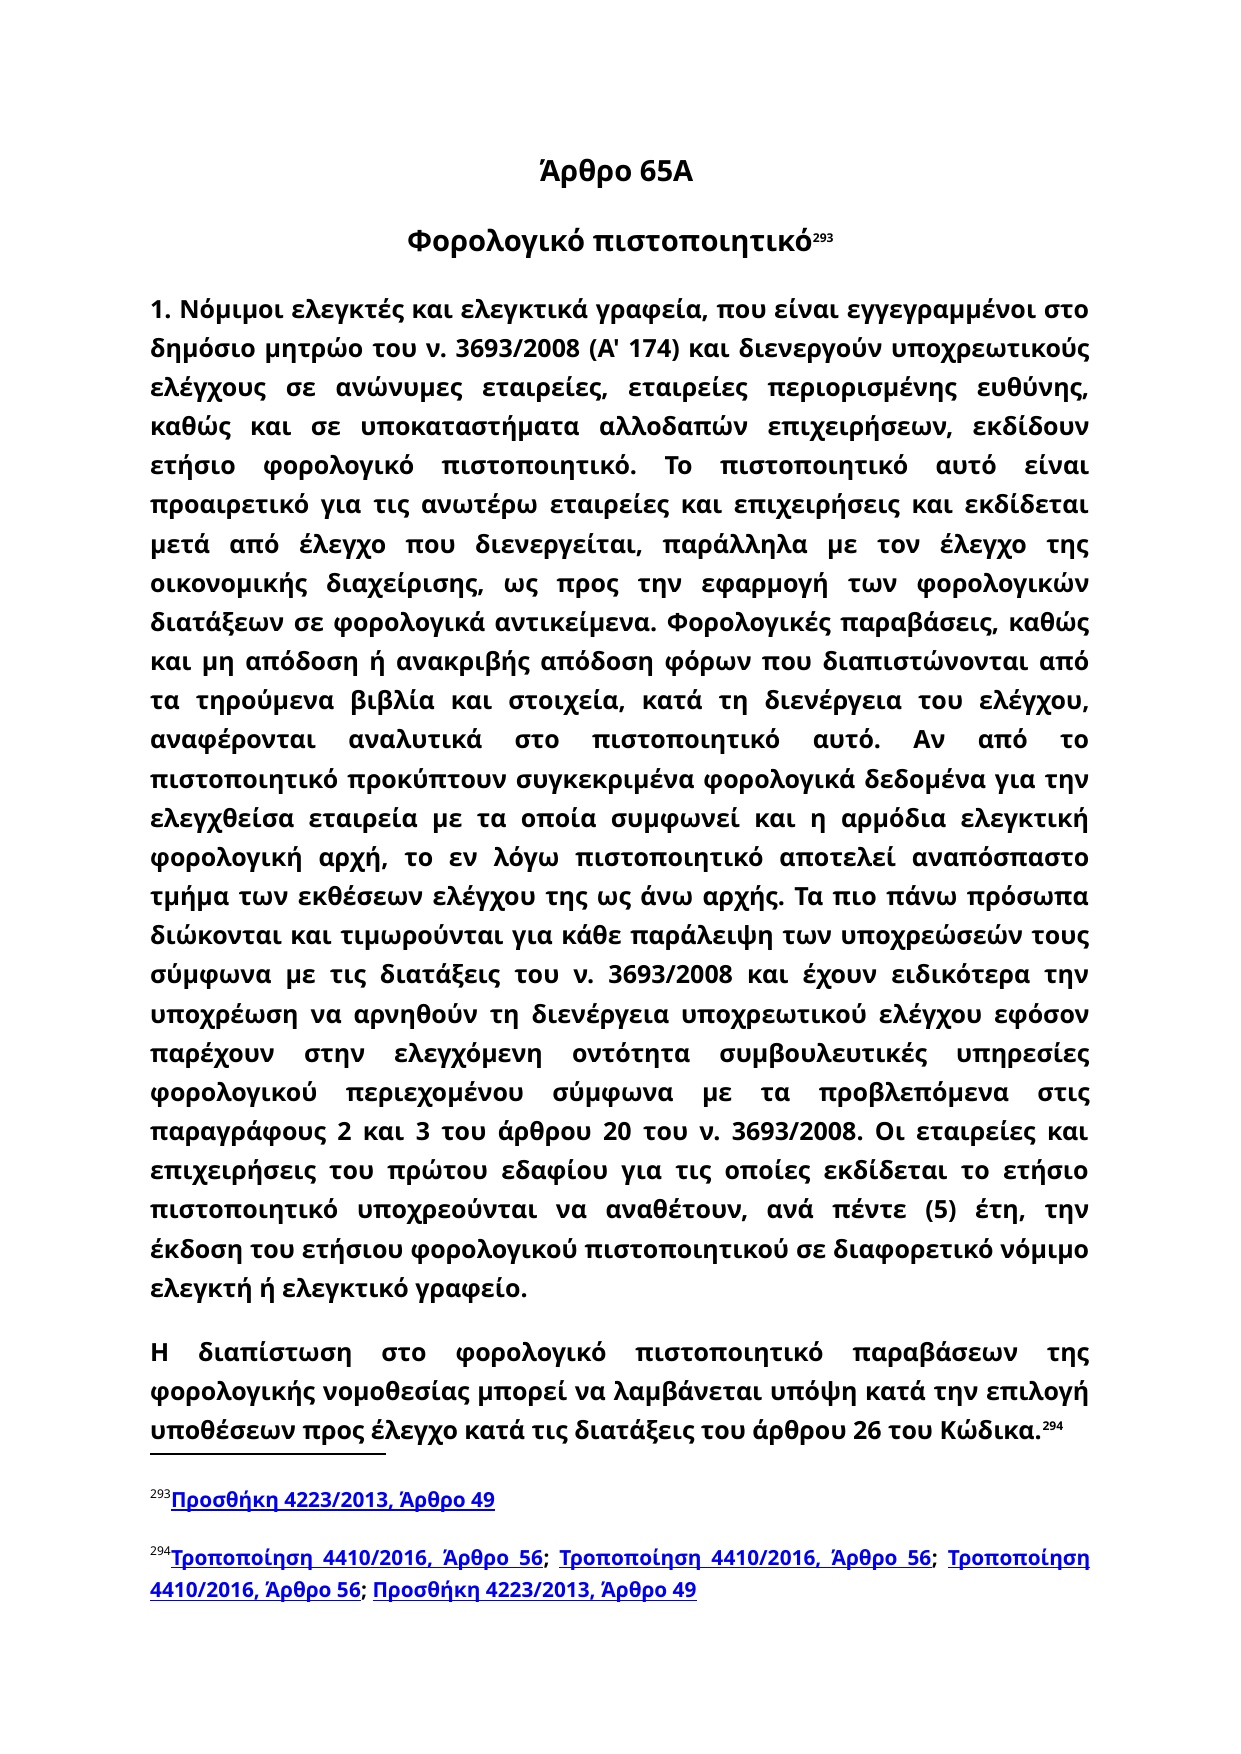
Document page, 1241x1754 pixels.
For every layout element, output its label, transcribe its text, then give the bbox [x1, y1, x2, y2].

text Η διαπίστωση στο φορολογικό πιστοποιητικό παραβάσεων της φορολογικής νομοθεσίας μπορεί να λαμβάνεται υπόψη κατά την επιλογή υποθέσεων προς έλεγχο κατά τις διατάξεις του άρθρου 26 του Κώδικα. [150, 1334, 1090, 1447]
text Τροποποίηση 4410/2016, Άρθρο 56; Τροποποίηση 4410/2016, Άρθρο 56; Τροποποίηση 4410/2016, Άρθρο 56; Προσθήκη 4223/2013, Άρθρο 49 [150, 1543, 1090, 1604]
text Προσθήκη 4223/2013, Άρθρο 49 [150, 1485, 1090, 1514]
subtitle Άρθρο 65Α [150, 150, 1090, 190]
subtitle Φορολογικό πιστοποιητικό [150, 221, 1090, 260]
text 1. Νόμιμοι ελεγκτές και ελεγκτικά γραφεία, που είναι εγγεγραμμένοι στο δημόσιο μητρώο του ν. 3693/2008 (Α' 174) και διενεργούν υποχρεωτικούς ελέγχους σε ανώνυμες εταιρείες, εταιρείες περιορισμένης ευθύνης, καθώς και σε υποκαταστήματα αλλοδαπών επιχειρήσεων, εκδίδουν ετήσιο φορολογικό πιστοποιητικό. Το πιστοποιητικό αυτό είναι προαιρετικό για τις ανωτέρω εταιρείες και επιχειρήσεις και εκδίδεται μετά από έλεγχο που διενεργείται, παράλληλα με τον έλεγχο της οικονομικής διαχείρισης, ως προς την εφαρμογή των φορολογικών διατάξεων σε φορολογικά αντικείμενα. Φορολογικές παραβάσεις, καθώς και μη απόδοση ή ανακριβής απόδοση φόρων που διαπιστώνονται από τα τηρούμενα βιβλία και στοιχεία, κατά τη διενέργεια του ελέγχου, αναφέρονται αναλυτικά στο πιστοποιητικό αυτό. Αν από το πιστοποιητικό προκύπτουν συγκεκριμένα φορολογικά δεδομένα για την ελεγχθείσα εταιρεία με τα οποία συμφωνεί και η αρμόδια ελεγκτική φορολογική αρχή, το εν λόγω πιστοποιητικό αποτελεί αναπόσπαστο τμήμα των εκθέσεων ελέγχου της ως άνω αρχής. Τα πιο πάνω πρόσωπα διώκονται και τιμωρούνται για κάθε παράλειψη των υποχρεώσεών τους σύμφωνα με τις διατάξεις του ν. 3693/2008 και έχουν ειδικότερα την υποχρέωση να αρνηθούν τη διενέργεια υποχρεωτικού ελέγχου εφόσον παρέχουν στην ελεγχόμενη οντότητα συμβουλευτικές υπηρεσίες φορολογικού περιεχομένου σύμφωνα με τα προβλεπόμενα στις παραγράφους 2 και 3 του άρθρου 20 του ν. 3693/2008. Οι εταιρείες και επιχειρήσεις του πρώτου εδαφίου για τις οποίες εκδίδεται το ετήσιο πιστοποιητικό υποχρεούνται να αναθέτουν, ανά πέντε (5) έτη, την έκδοση του ετήσιου φορολογικού πιστοποιητικού σε διαφορετικό νόμιμο ελεγκτή ή ελεγκτικό γραφείο. [150, 291, 1090, 1304]
